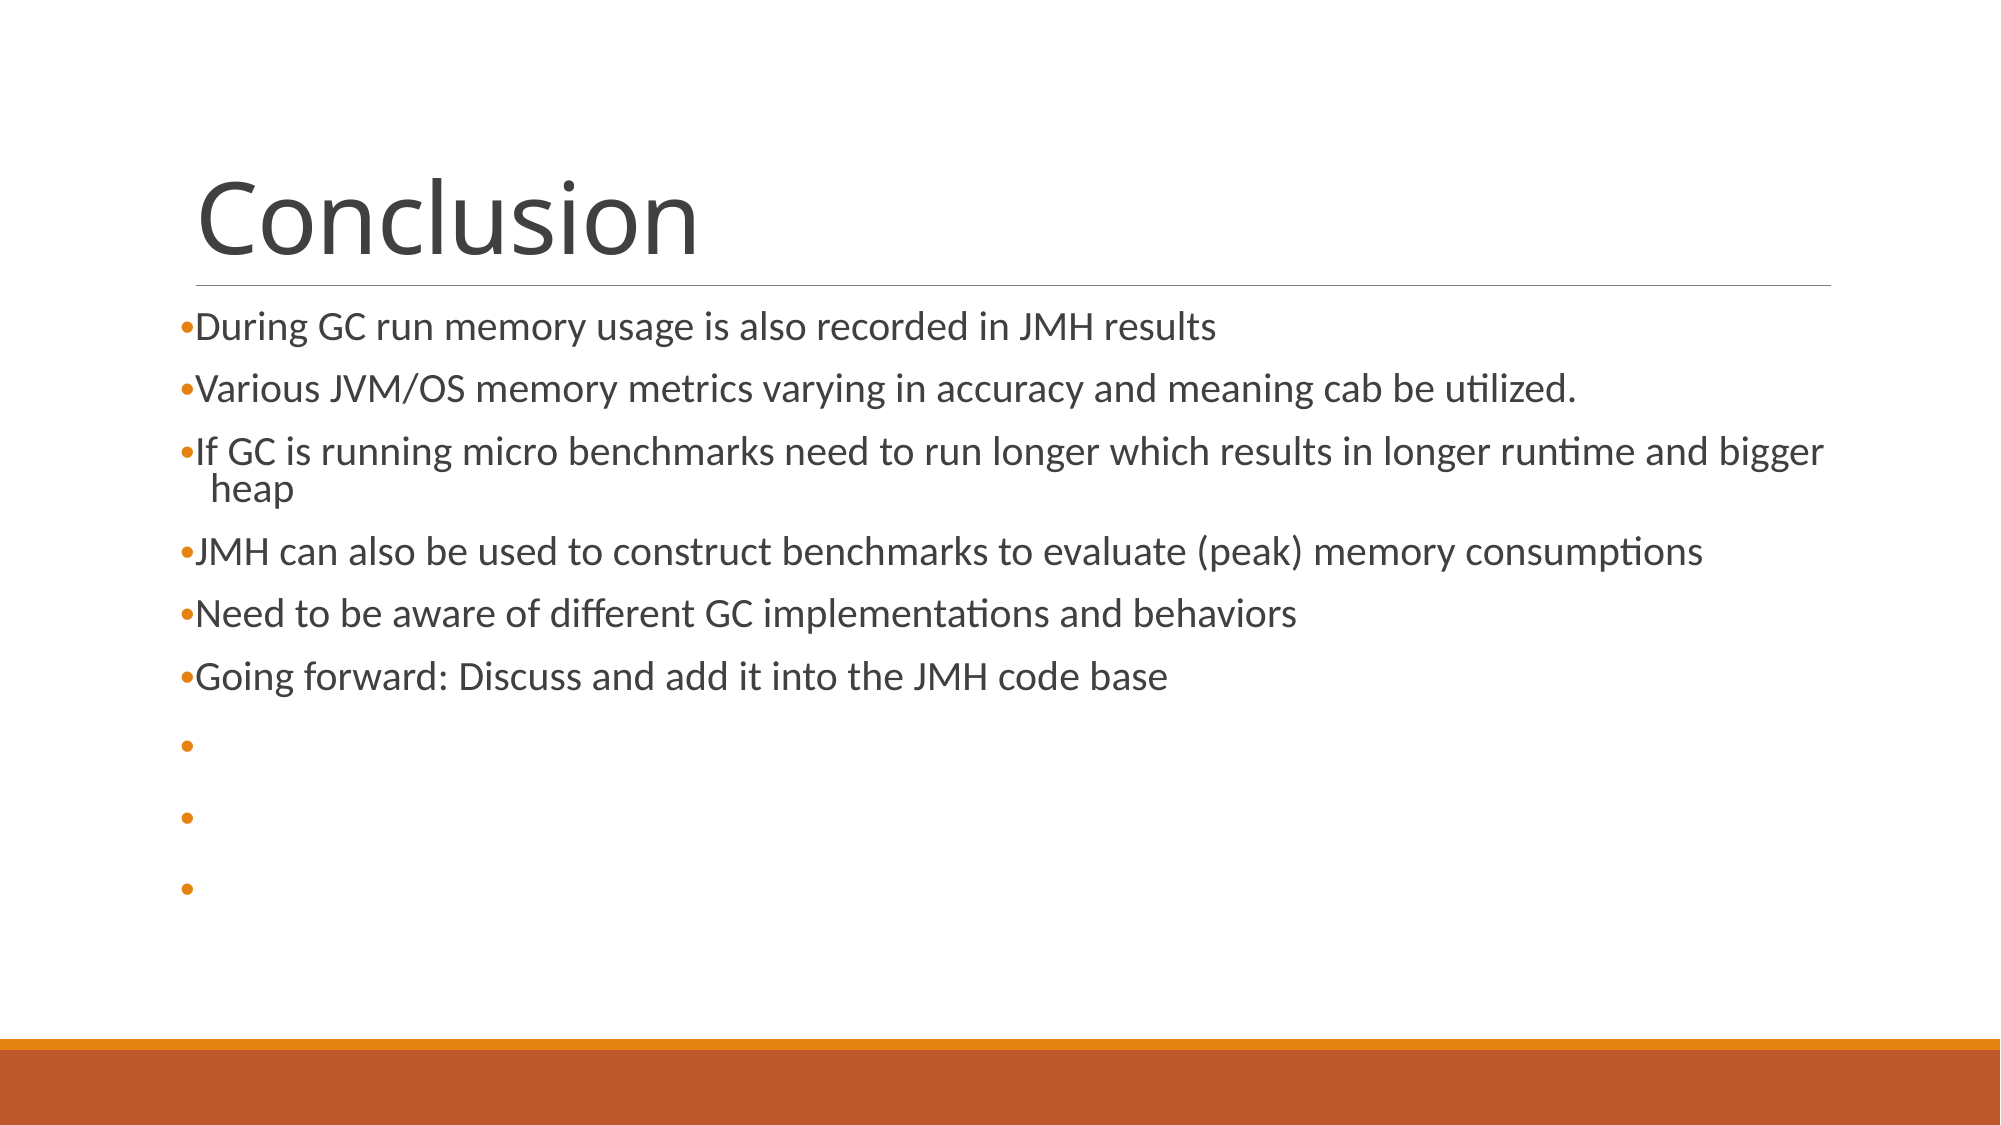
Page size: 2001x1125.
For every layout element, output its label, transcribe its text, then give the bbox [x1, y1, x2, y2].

title Conclusion [180, 47, 1831, 286]
list During GC run memory usage is also recorded in JMH results Various JVM/OS memory metrics varying in accuracy and meaning cab be utilized. If GC is running micro benchmarks need to run longer which results in longer runtime and bigger heap JMH can also be used to construct benchmarks to evaluate (peak) memory consumptions Need to be aware of different GC implementations and behaviors Going forward: Discuss and add it into the JMH code base [180, 302, 1831, 963]
